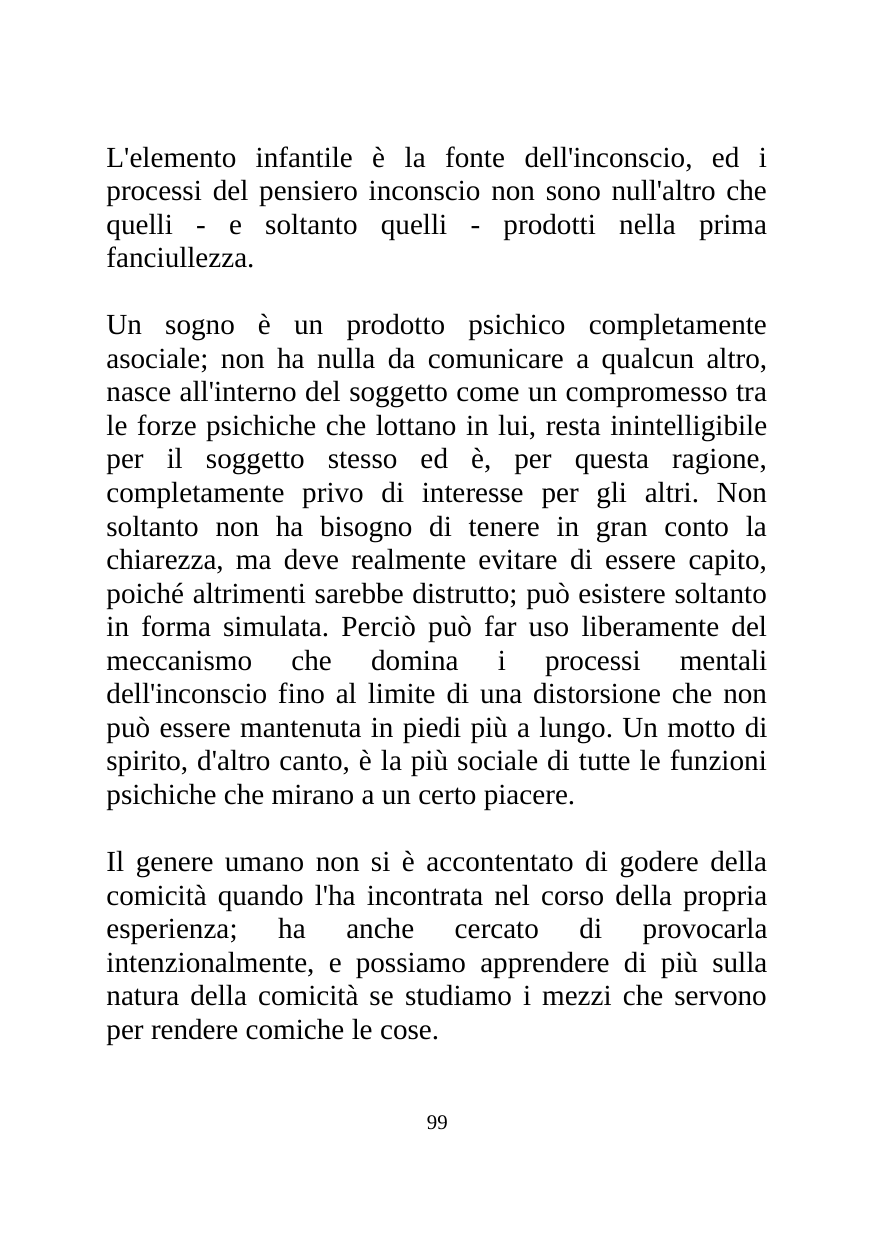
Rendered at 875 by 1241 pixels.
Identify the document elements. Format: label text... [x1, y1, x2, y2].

text L'elemento infantile è la fonte dell'inconscio, ed i processi del pensiero inconscio non sono null'altro che quelli - e soltanto quelli - prodotti nella prima fanciullezza. [106, 140, 768, 274]
text Un sogno è un prodotto psichico completamente asociale; non ha nulla da comunicare a qualcun altro, nasce all'interno del soggetto come un compromesso tra le forze psichiche che lottano in lui, resta inintelligibile per il soggetto stesso ed è, per questa ragione, completamente privo di interesse per gli altri. Non soltanto non ha bisogno di tenere in gran conto la chiarezza, ma deve realmente evitare di essere capito, poiché altrimenti sarebbe distrutto; può esistere soltanto in forma simulata. Perciò può far uso liberamente del meccanismo che domina i processi mentali dell'inconscio fino al limite di una distorsione che non può essere mantenuta in piedi più a lungo. Un motto di spirito, d'altro canto, è la più sociale di tutte le funzioni psichiche che mirano a un certo piacere. [106, 307, 768, 811]
text Il genere umano non si è accontentato di godere della comicità quando l'ha incontrata nel corso della propria esperienza; ha anche cercato di provocarla intenzionalmente, e possiamo apprendere di più sulla natura della comicità se studiamo i mezzi che servono per rendere comiche le cose. [106, 844, 768, 1045]
